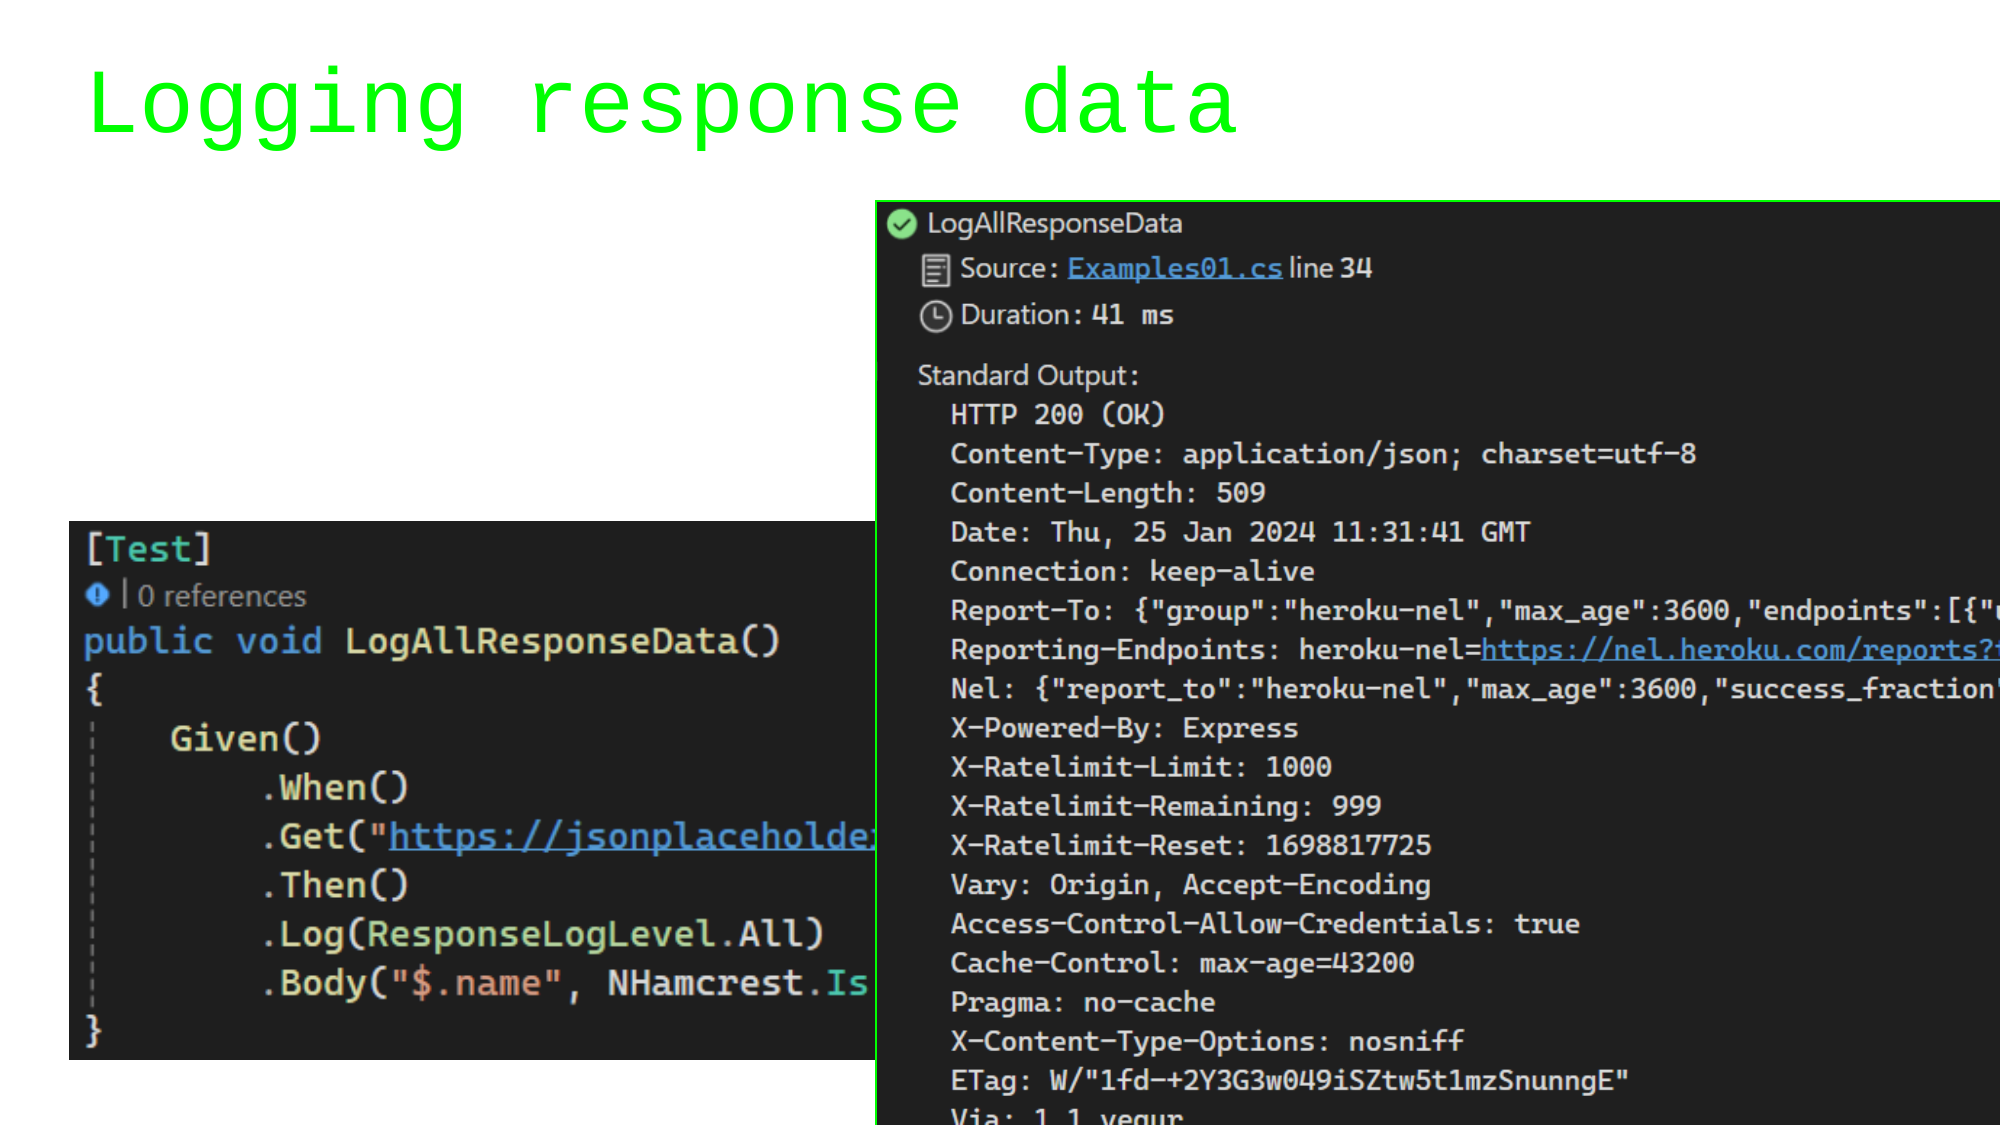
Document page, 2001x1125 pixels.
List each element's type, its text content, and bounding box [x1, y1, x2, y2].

picture [876, 201, 2000, 1125]
title Logging response data [69, 33, 1522, 172]
picture [69, 521, 875, 1060]
